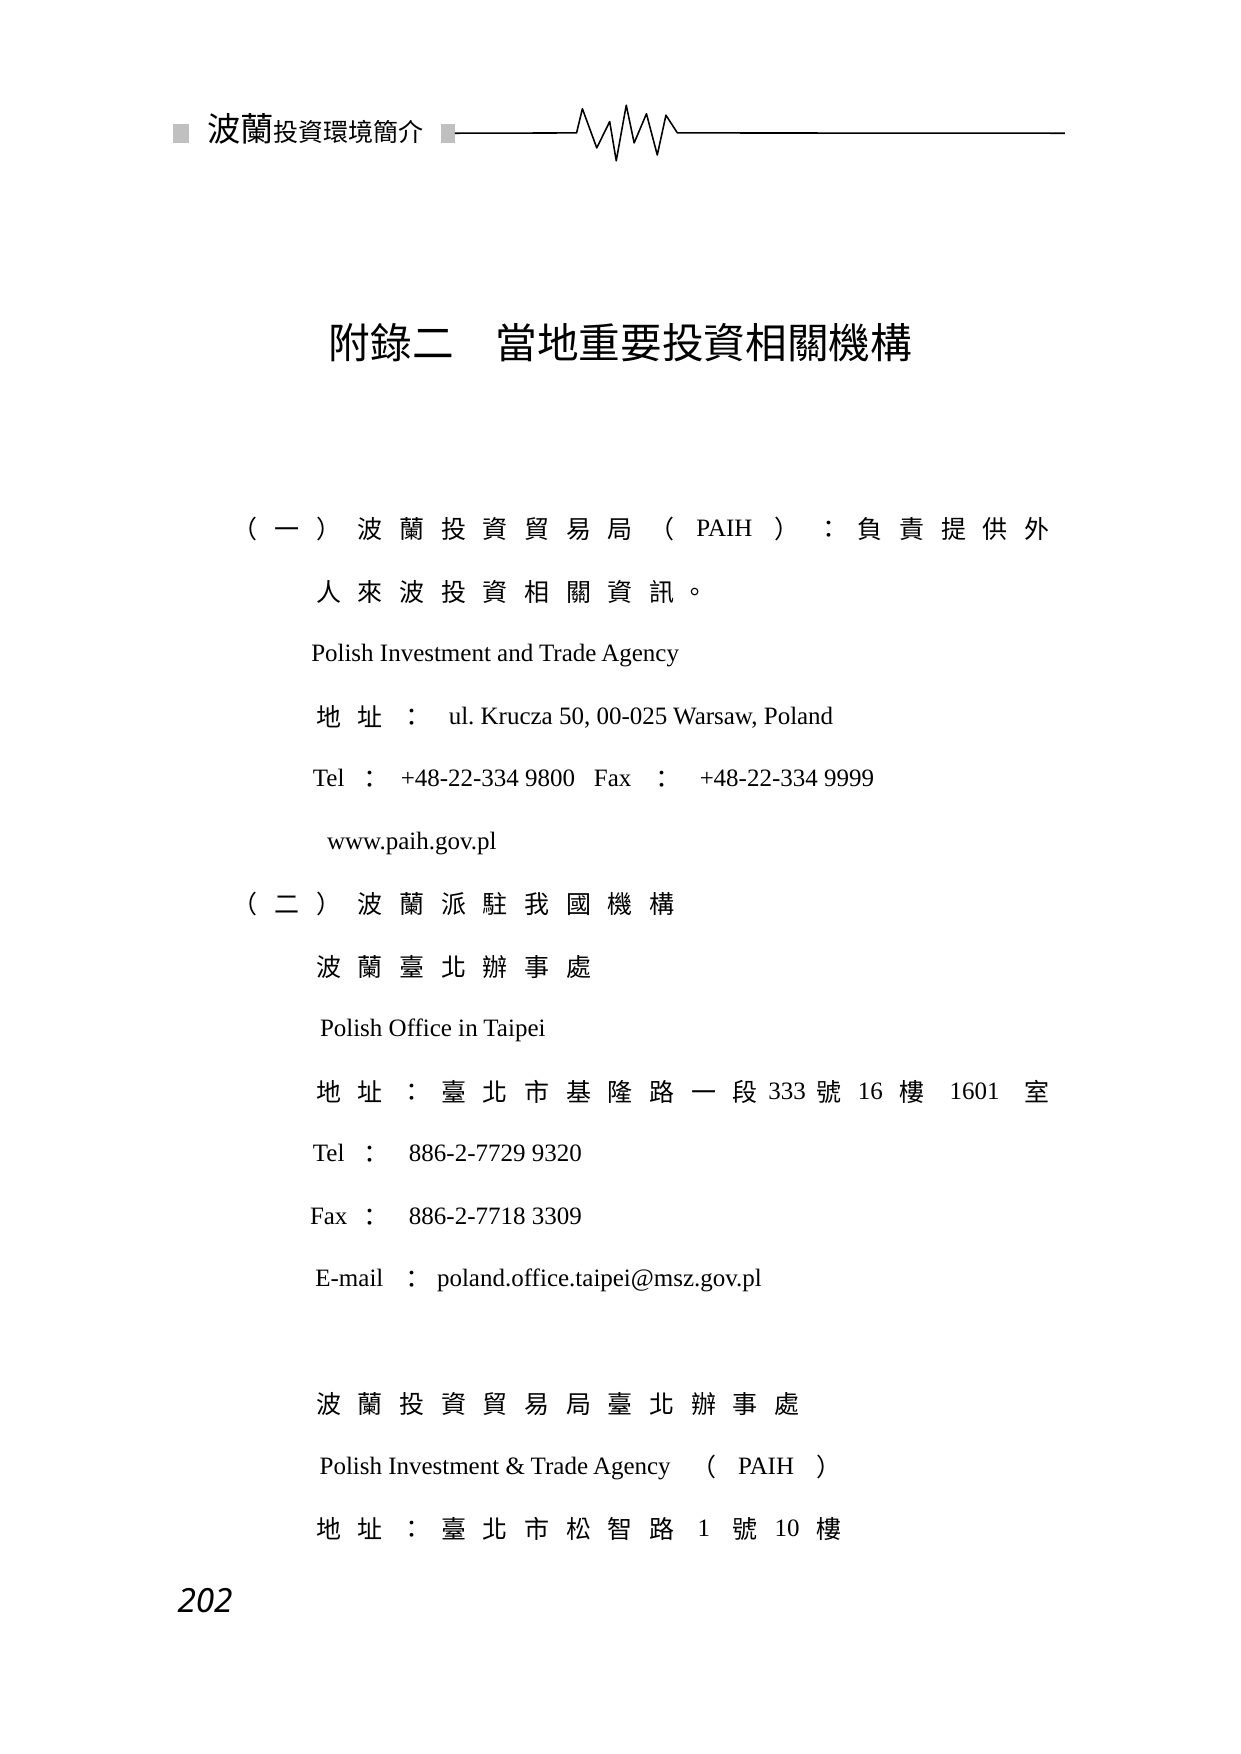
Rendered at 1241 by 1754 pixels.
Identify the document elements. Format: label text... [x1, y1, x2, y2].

text Tel：+48-22-334 9800 Fax：+48-22-334 9999 [281, 736, 1058, 799]
text 波蘭投資貿易局臺北辦事處 [281, 1361, 1058, 1424]
text Tel：886-2-7729 9320 [281, 1111, 1058, 1174]
text Polish Investment and Trade Agency [281, 611, 1058, 674]
text 地址：ul. Krucza 50, 00-025 Warsaw, Poland [281, 674, 1058, 736]
text 波蘭臺北辦事處 [281, 924, 1058, 986]
text Polish Office in Taipei [281, 986, 1058, 1049]
text Fax：886-2-7718 3309 [281, 1174, 1058, 1236]
text Polish Investment & Trade Agency（PAIH） [281, 1424, 1058, 1486]
text （一）波蘭投資貿易局（PAIH）：負責提供外人來波投資相關資訊。 [207, 486, 1058, 611]
text 附錄二 當地重要投資相關機構 [183, 299, 1058, 361]
text （二）波蘭派駐我國機構 [207, 861, 1058, 924]
text www.paih.gov.pl [281, 799, 1058, 861]
text 地址：臺北市基隆路一段333號16樓1601室 [281, 1049, 1058, 1111]
text 地址：臺北市松智路1號10樓 [281, 1486, 1058, 1549]
text E-mail：poland.office.taipei@msz.gov.pl [281, 1236, 1058, 1299]
